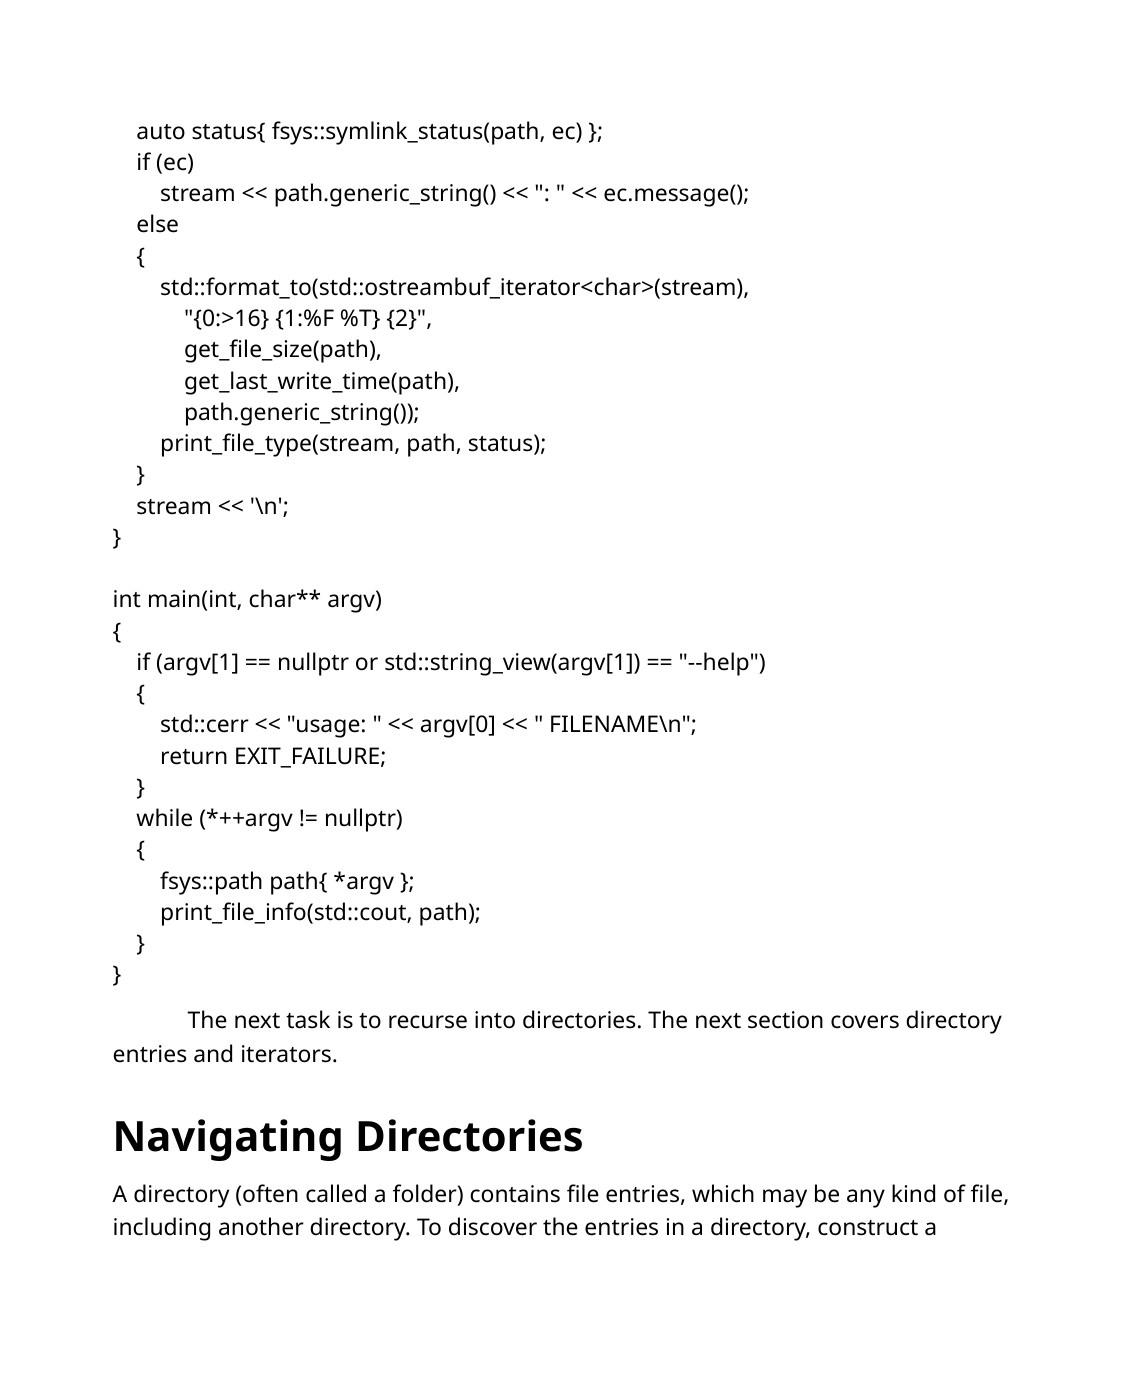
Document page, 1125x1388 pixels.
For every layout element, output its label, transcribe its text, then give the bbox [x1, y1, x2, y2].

text } [112, 521, 1012, 552]
text get_last_write_time(path), [112, 365, 1012, 396]
text stream << '\n'; [112, 490, 1012, 521]
text print_file_type(stream, path, status); [112, 427, 1012, 458]
text std::cerr << "usage: " << argv[0] << " FILENAME\n"; [112, 708, 1012, 740]
text { [112, 240, 1012, 271]
text return EXIT_FAILURE; [112, 740, 1012, 771]
text print_file_info(std::cout, path); [112, 896, 1012, 927]
text path.generic_string()); [112, 396, 1012, 427]
text } [112, 927, 1012, 958]
text } [112, 958, 1012, 990]
text int main(int, char** argv) [112, 583, 1012, 615]
text else [112, 208, 1012, 240]
text std::format_to(std::ostreambuf_iterator<char>(stream), [112, 271, 1012, 302]
subtitle Navigating Directories [112, 1106, 1012, 1163]
text A directory (often called a folder) contains file entries, which may be any kind of file, including another directory. To discover the entries in a directory, construct a [112, 1176, 1012, 1242]
text fsys::path path{ *argv }; [112, 865, 1012, 896]
text stream << path.generic_string() << ": " << ec.message(); [112, 177, 1012, 208]
text } [112, 458, 1012, 490]
text auto status{ fsys::symlink_status(path, ec) }; [112, 115, 1012, 146]
text if (argv[1] == nullptr or std::string_view(argv[1]) == "--help") [112, 646, 1012, 677]
text { [112, 833, 1012, 865]
text get_file_size(path), [112, 333, 1012, 365]
text if (ec) [112, 146, 1012, 177]
text { [112, 615, 1012, 646]
text "{0:>16} {1:%F %T} {2}", [112, 302, 1012, 333]
text } [112, 771, 1012, 802]
text while (*++argv != nullptr) [112, 802, 1012, 833]
text The next task is to recurse into directories. The next section covers directory entries and iterators. [112, 1002, 1012, 1069]
text { [112, 677, 1012, 708]
